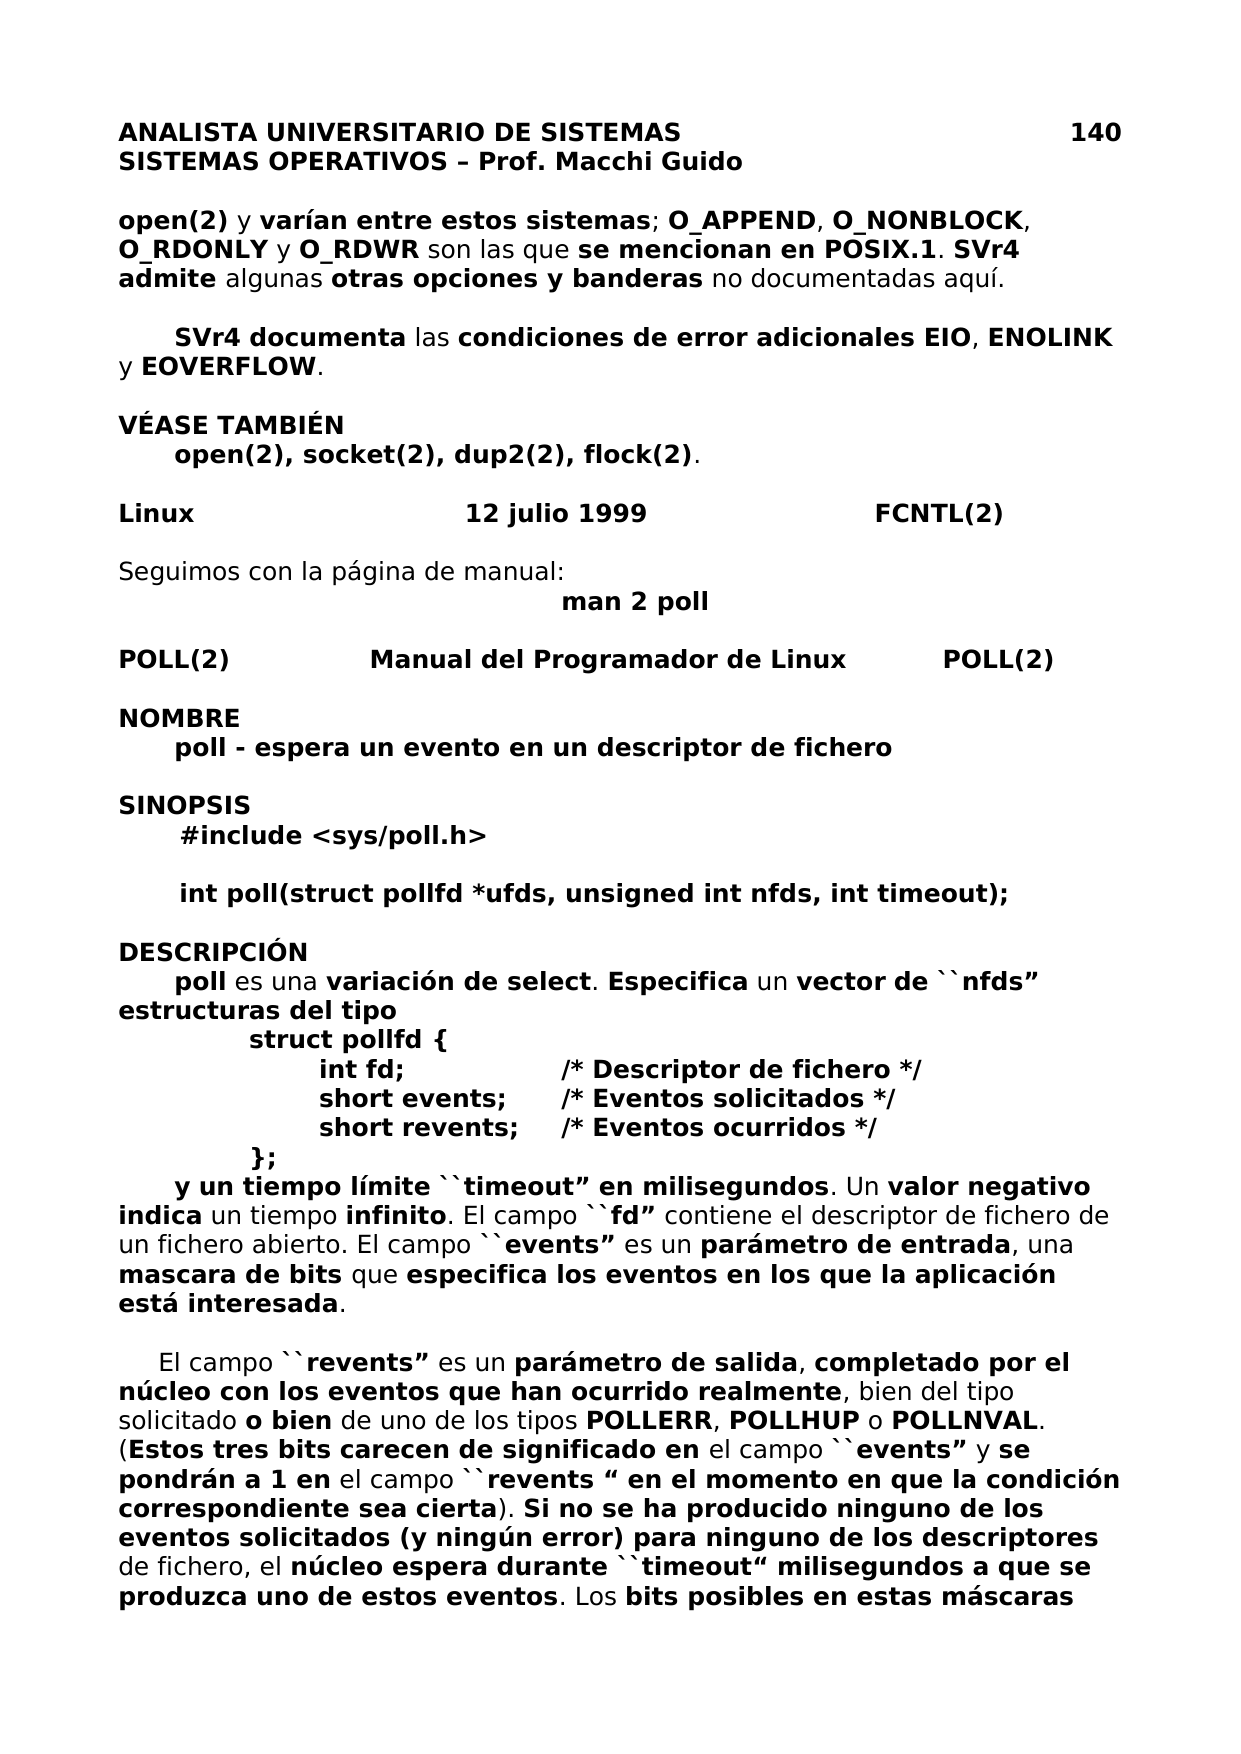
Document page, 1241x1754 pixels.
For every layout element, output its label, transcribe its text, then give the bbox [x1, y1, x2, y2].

text int poll(struct pollfd *ufds, unsigned int nfds, int timeout); [118, 879, 1122, 909]
text y un tiempo límite ``timeout” en milisegundos. Un valor negativo indica un tiempo infinito. El campo ``fd” contiene el descriptor de fichero de un fichero abierto. El campo ``events” es un parámetro de entrada, una mascara de bits que especifica los eventos en los que la aplicación está interesada. [118, 1172, 1122, 1318]
text short events; /* Eventos solicitados */ [118, 1084, 1122, 1113]
text }; [118, 1143, 1122, 1172]
text poll - espera un evento en un descriptor de fichero [118, 733, 1122, 762]
text #include <sys/poll.h> [118, 821, 1122, 850]
text open(2) y varían entre estos sistemas; O_APPEND, O_NONBLOCK, O_RDONLY y O_RDWR son las que se mencionan en POSIX.1. SVr4 admite algunas otras opciones y banderas no documentadas aquí. [118, 206, 1122, 294]
text SVr4 documenta las condiciones de error adicionales EIO, ENOLINK y EOVERFLOW. [118, 323, 1122, 382]
text Linux 12 julio 1999 FCNTL(2) [118, 499, 1122, 528]
text SINOPSIS [118, 792, 1122, 821]
text VÉASE TAMBIÉN [118, 411, 1122, 440]
text NOMBRE [118, 704, 1122, 733]
text Seguimos con la página de manual: [118, 557, 1122, 587]
text int fd; /* Descriptor de fichero */ [118, 1055, 1122, 1084]
text struct pollfd { [118, 1026, 1122, 1055]
text poll es una variación de select. Especifica un vector de ``nfds” estructuras del tipo [118, 967, 1122, 1026]
text DESCRIPCIÓN [118, 938, 1122, 967]
text man 2 poll [118, 587, 1122, 616]
text short revents; /* Eventos ocurridos */ [118, 1113, 1122, 1143]
text open(2), socket(2), dup2(2), flock(2). [118, 440, 1122, 469]
text El campo ``revents” es un parámetro de salida, completado por el núcleo con los eventos que han ocurrido realmente, bien del tipo solicitado o bien de uno de los tipos POLLERR, POLLHUP o POLLNVAL.(Estos tres bits carecen de significado en el campo ``events” y se pondrán a 1 en el campo ``revents “ en el momento en que la condición correspondiente sea cierta). Si no se ha producido ninguno de los eventos solicitados (y ningún error) para ninguno de los descriptores de fichero, el núcleo espera durante ``timeout“ milisegundos a que se produzca uno de estos eventos. Los bits posibles en estas máscaras [118, 1348, 1122, 1611]
text POLL(2) Manual del Programador de Linux POLL(2) [118, 645, 1122, 674]
